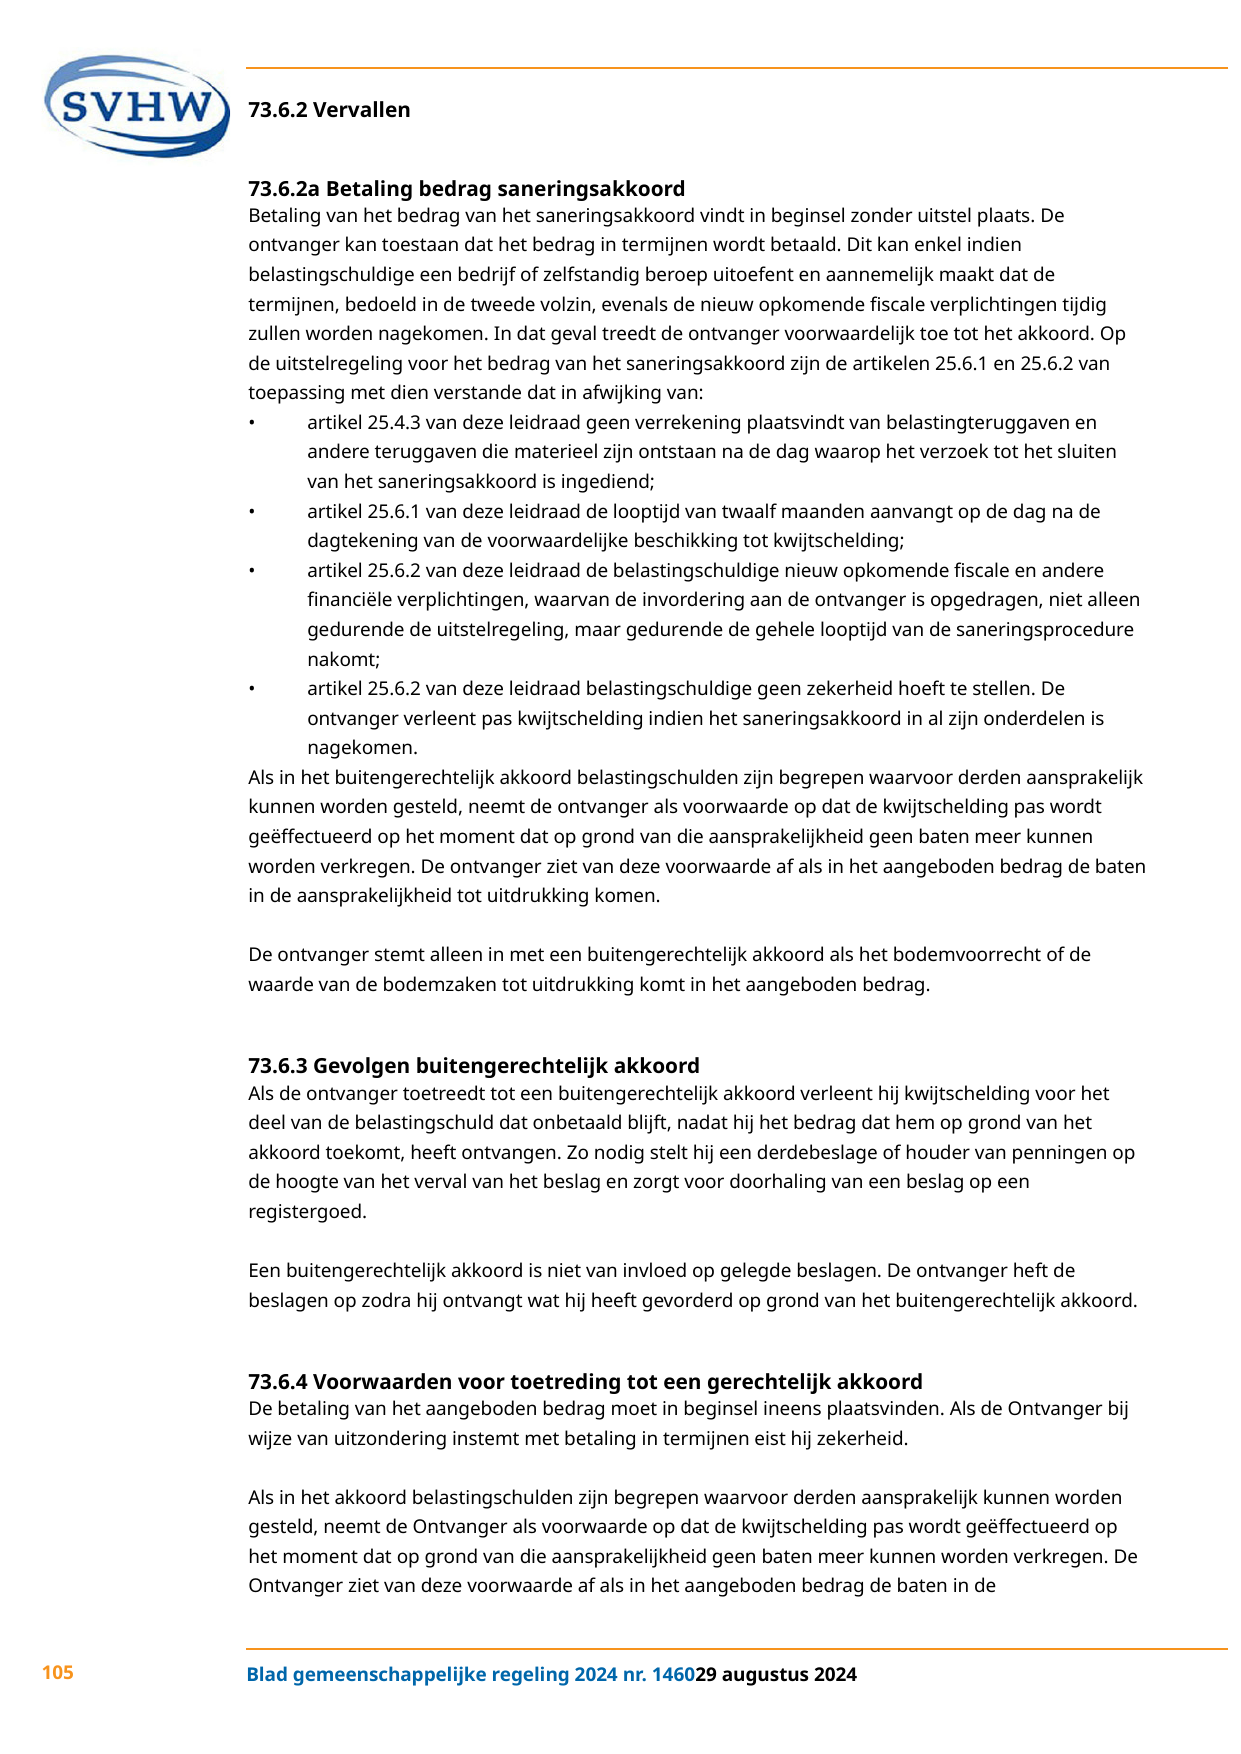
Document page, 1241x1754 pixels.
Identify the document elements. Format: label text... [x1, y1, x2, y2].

text Als in het buitengerechtelijk akkoord belastingschulden zijn begrepen waarvoor derden aansprakelijk kunnen worden gesteld, neemt de ontvanger als voorwaarde op dat de kwijtschelding pas wordt geëffectueerd op het moment dat op grond van die aansprakelijkheid geen baten meer kunnen worden verkregen. De ontvanger ziet van deze voorwaarde af als in het aangeboden bedrag de baten in de aansprakelijkheid tot uitdrukking komen. [248, 764, 1152, 908]
list artikel 25.6.2 van deze leidraad belastingschuldige geen zekerheid hoeft te stellen. De ontvanger verleent pas kwijtschelding indien het saneringsakkoord in al zijn onderdelen is nagekomen. [248, 675, 1152, 760]
text De ontvanger stemt alleen in met een buitengerechtelijk akkoord als het bodemvoorrecht of de waarde van de bodemzaken tot uitdrukking komt in het aangeboden bedrag. [248, 942, 1152, 997]
text Als in het akkoord belastingschulden zijn begrepen waarvoor derden aansprakelijk kunnen worden gesteld, neemt de Ontvanger als voorwaarde op dat de kwijtschelding pas wordt geëffectueerd op het moment dat op grond van die aansprakelijkheid geen baten meer kunnen worden verkregen. De Ontvanger ziet van deze voorwaarde af als in het aangeboden bedrag de baten in de [248, 1484, 1152, 1598]
text 73.6.3 Gevolgen buitengerechtelijk akkoord [248, 1051, 1152, 1080]
text Betaling van het bedrag van het saneringsakkoord vindt in beginsel zonder uitstel plaats. De ontvanger kan toestaan dat het bedrag in termijnen wordt betaald. Dit kan enkel indien belastingschuldige een bedrijf of zelfstandig beroep uitoefent en aannemelijk maakt dat de termijnen, bedoeld in de tweede volzin, evenals de nieuw opkomende fiscale verplichtingen tijdig zullen worden nagekomen. In dat geval treedt de ontvanger voorwaardelijk toe tot het akkoord. Op de uitstelregeling voor het bedrag van het saneringsakkoord zijn de artikelen 25.6.1 en 25.6.2 van toepassing met dien verstande dat in afwijking van: [248, 202, 1152, 405]
text 73.6.2a Betaling bedrag saneringsakkoord [248, 174, 1152, 202]
text De betaling van het aangeboden bedrag moet in beginsel ineens plaatsvinden. Als de Ontvanger bij wijze van uitzondering instemt met betaling in termijnen eist hij zekerheid. [248, 1395, 1152, 1451]
list artikel 25.6.1 van deze leidraad de looptijd van twaalf maanden aanvangt op de dag na de dagtekening van de voorwaardelijke beschikking tot kwijtschelding; [248, 498, 1152, 553]
text Als de ontvanger toetreedt tot een buitengerechtelijk akkoord verleent hij kwijtschelding voor het deel van de belastingschuld dat onbetaald blijft, nadat hij het bedrag dat hem op grond van het akkoord toekomt, heeft ontvangen. Zo nodig stelt hij een derdebeslage of houder van penningen op de hoogte van het verval van het beslag en zorgt voor doorhaling van een beslag op een registergoed. [248, 1080, 1152, 1224]
text Een buitengerechtelijk akkoord is niet van invloed op gelegde beslagen. De ontvanger heft de beslagen op zodra hij ontvangt wat hij heeft gevorderd op grond van het buitengerechtelijk akkoord. [248, 1257, 1152, 1312]
list artikel 25.4.3 van deze leidraad geen verrekening plaatsvindt van belastingteruggaven en andere teruggaven die materieel zijn ontstaan na de dag waarop het verzoek tot het sluiten van het saneringsakkoord is ingediend; [248, 409, 1152, 494]
text 73.6.2 Vervallen [248, 95, 1152, 123]
picture [41, 47, 231, 172]
list artikel 25.6.2 van deze leidraad de belastingschuldige nieuw opkomende fiscale en andere financiële verplichtingen, waarvan de invordering aan de ontvanger is opgedragen, niet alleen gedurende de uitstelregeling, maar gedurende de gehele looptijd van de saneringsprocedure nakomt; [248, 557, 1152, 672]
text 73.6.4 Voorwaarden voor toetreding tot een gerechtelijk akkoord [248, 1367, 1152, 1395]
